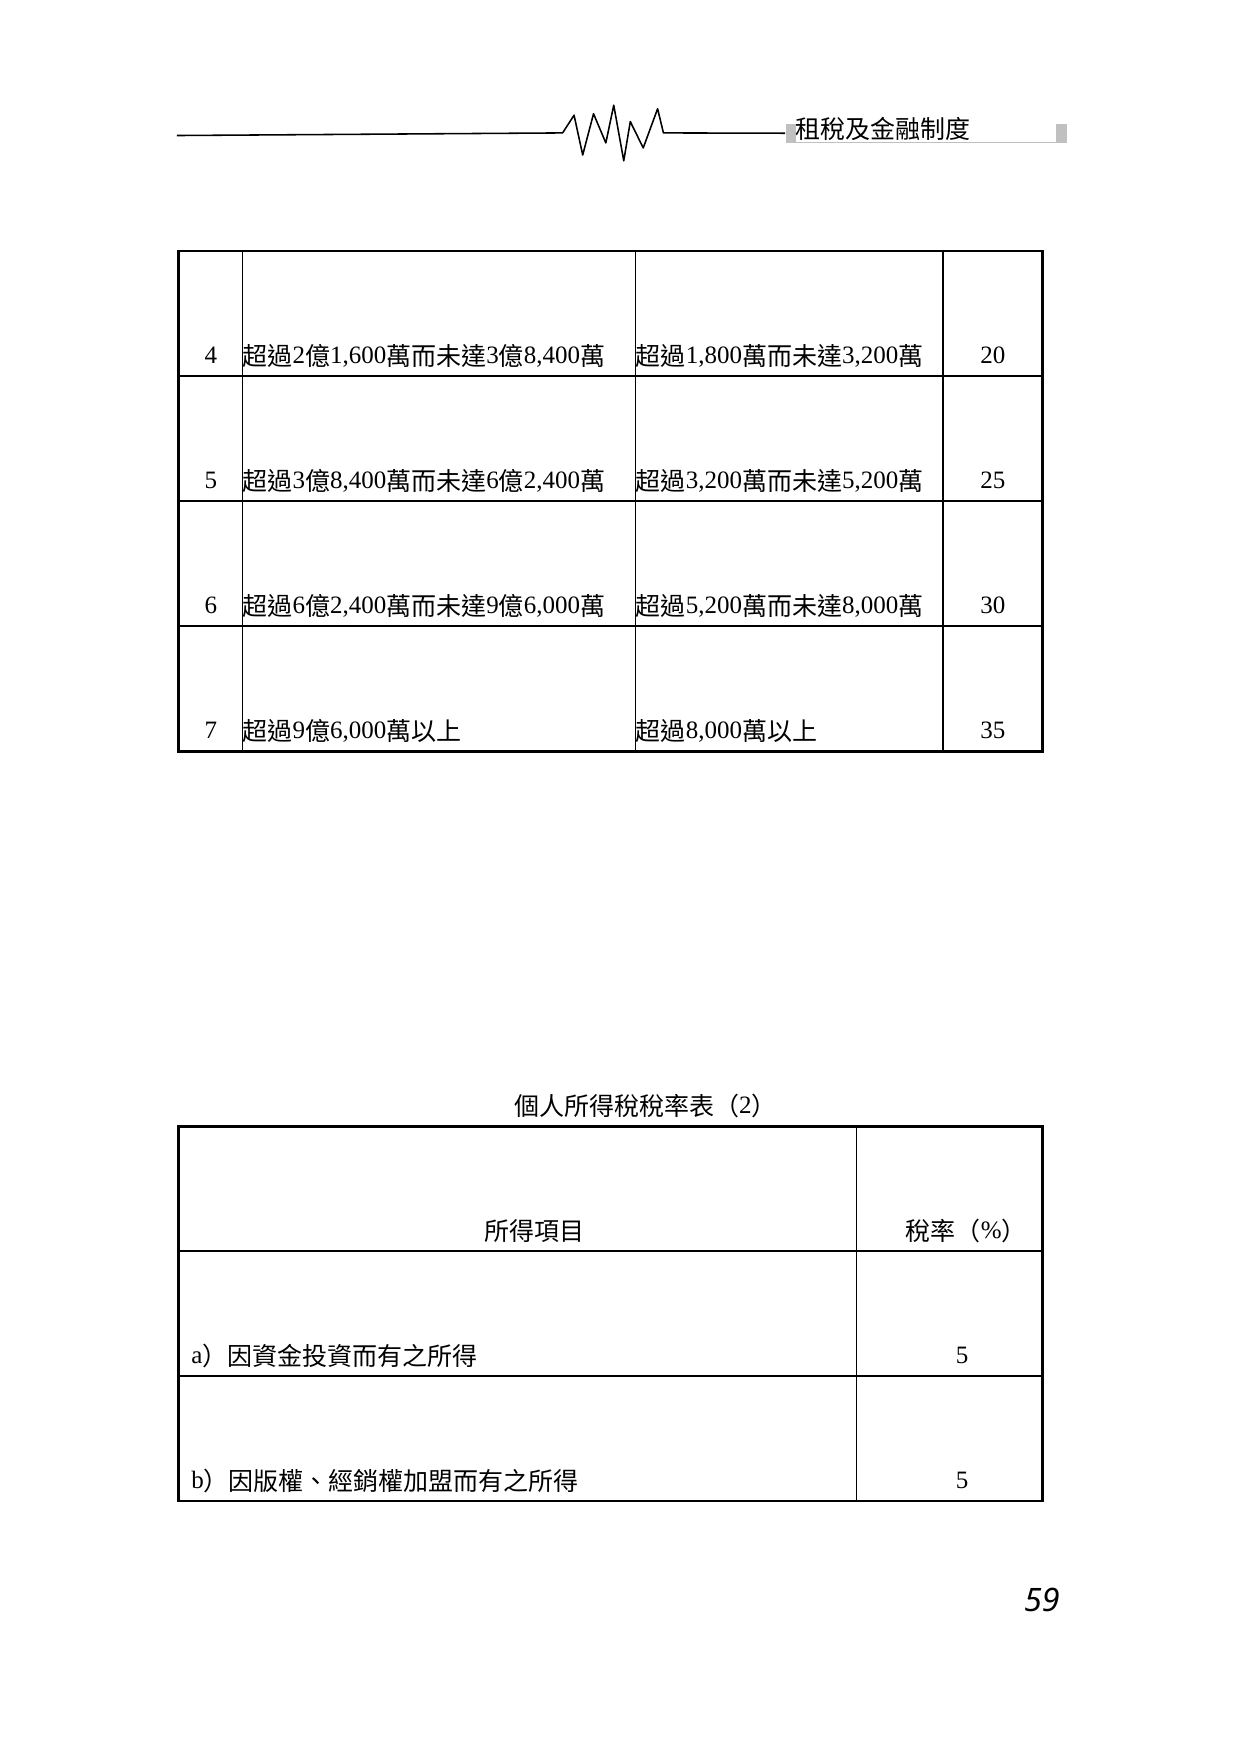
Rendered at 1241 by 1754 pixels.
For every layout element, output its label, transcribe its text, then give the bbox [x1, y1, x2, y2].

table_cell 5 [857, 1252, 1041, 1375]
table_cell 超過9億6,000萬以上 [243, 627, 635, 750]
table_cell 超過3,200萬而未達5,200萬 [636, 377, 942, 500]
table_cell b）因版權、經銷權加盟而有之所得 [180, 1377, 856, 1500]
table_cell 超過1,800萬而未達3,200萬 [636, 252, 942, 375]
table_cell 5 [180, 377, 242, 500]
table_cell 20 [944, 252, 1041, 375]
table_header 稅率（%） [857, 1128, 1041, 1250]
table_cell a）因資金投資而有之所得 [180, 1252, 856, 1375]
table_cell 30 [944, 502, 1041, 625]
table_header 所得項目 [180, 1128, 856, 1250]
table_cell 超過8,000萬以上 [636, 627, 942, 750]
table_cell 超過2億1,600萬而未達3億8,400萬 [243, 252, 635, 375]
table_cell 超過3億8,400萬而未達6億2,400萬 [243, 377, 635, 500]
table_cell 超過6億2,400萬而未達9億6,000萬 [243, 502, 635, 625]
table_cell 35 [944, 627, 1041, 750]
table_cell 5 [857, 1377, 1041, 1500]
table_cell 25 [944, 377, 1041, 500]
table_cell 超過5,200萬而未達8,000萬 [636, 502, 942, 625]
table_cell 6 [180, 502, 242, 625]
text 個人所得稅稅率表（2） [177, 1063, 1063, 1125]
table_cell 4 [180, 252, 242, 375]
table_cell 7 [180, 627, 242, 750]
